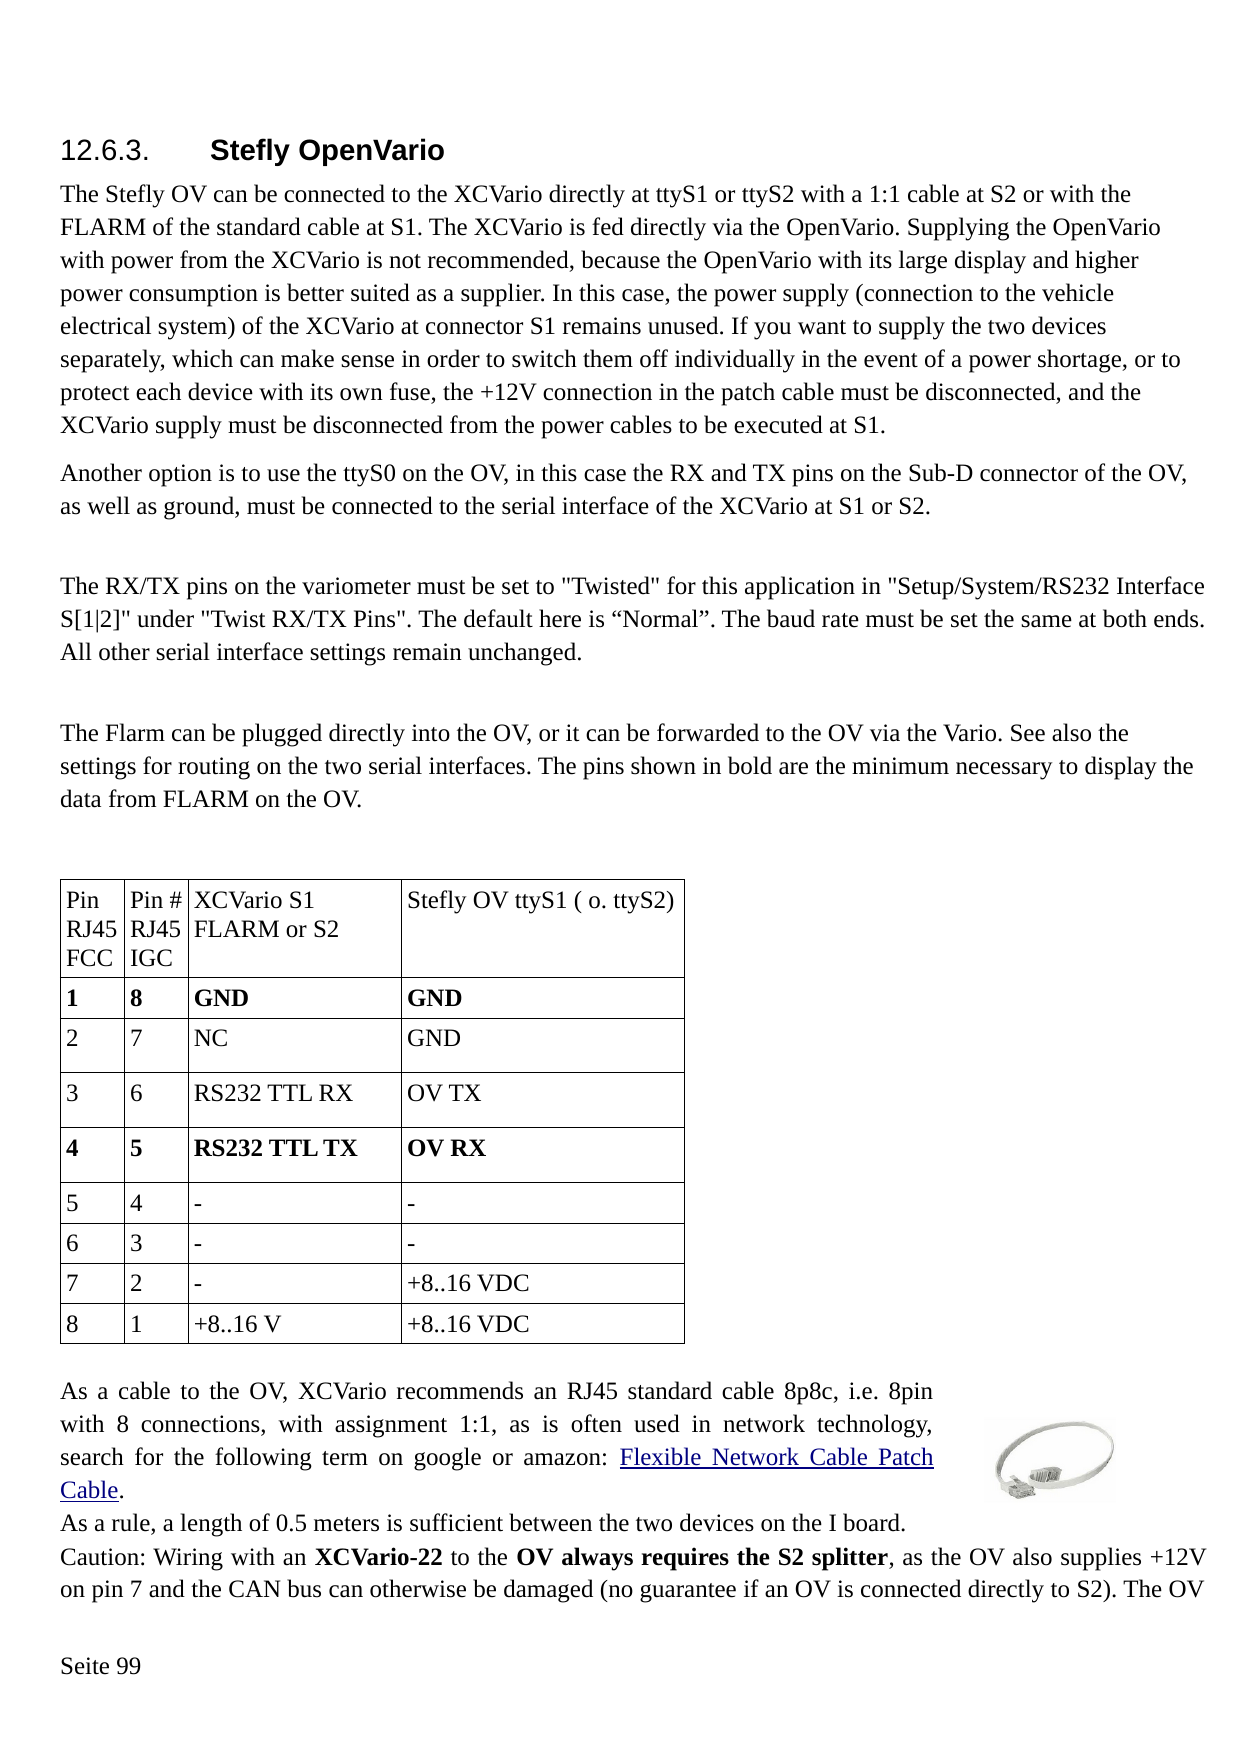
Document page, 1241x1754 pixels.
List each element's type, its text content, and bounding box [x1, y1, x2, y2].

table_cell 4 [125, 1183, 188, 1222]
table_cell GND [402, 1019, 684, 1072]
table_cell - [189, 1183, 401, 1222]
table_cell 5 [61, 1183, 124, 1222]
table_cell 4 [61, 1128, 124, 1182]
table_cell RS232 TTL TX [189, 1128, 401, 1182]
text As a cable to the OV, XCVario recommends an RJ45 standard cable 8p8c, i.e. 8pin with 8 connections, with assignment 1:1, as is often used in network technology, search for the following term on google or amazon: Flexible Network Cable Patch Cable. [60, 1376, 1207, 1539]
table_cell OV RX [402, 1128, 684, 1182]
table_cell 1 [125, 1304, 188, 1343]
text The Flarm can be plugged directly into the OV, or it can be forwarded to the OV via the Vario. See also the settings for routing on the two serial interfaces. The pins shown in bold are the minimum necessary to display the data from FLARM on the OV. [60, 685, 1207, 813]
table_cell 6 [61, 1224, 124, 1263]
table_cell NC [189, 1019, 401, 1072]
table_cell - [189, 1264, 401, 1303]
text Caution: Wiring with an XCVario-22 to the OV always requires the S2 splitter, as the OV also supplies +12V on pin 7 and the CAN bus can otherwise be damaged (no guarantee if an OV is connected directly to S2). The OV [60, 1542, 1207, 1603]
table_cell +8..16 VDC [402, 1304, 684, 1343]
table_cell 2 [125, 1264, 188, 1303]
table_cell 3 [61, 1073, 124, 1127]
table_cell - [189, 1224, 401, 1263]
picture [964, 1409, 1148, 1510]
table_header Pin # RJ45 IGC [125, 880, 188, 977]
text The Stefly OV can be connected to the XCVario directly at ttyS1 or ttyS2 with a 1:1 cable at S2 or with the FLARM of the standard cable at S1. The XCVario is fed directly via the OpenVario. Supplying the OpenVario with power from the XCVario is not recommended, because the OpenVario with its large display and higher power consumption is better suited as a supplier. In this case, the power supply (connection to the vehicle electrical system) of the XCVario at connector S1 remains unused. If you want to supply the two devices separately, which can make sense in order to switch them off individually in the event of a power shortage, or to protect each device with its own fuse, the +12V connection in the patch cable must be disconnected, and the XCVario supply must be disconnected from the power cables to be executed at S1. [60, 179, 1207, 439]
table_cell 2 [61, 1019, 124, 1072]
table_cell 5 [125, 1128, 188, 1182]
table_cell GND [189, 978, 401, 1017]
table_cell - [402, 1183, 684, 1222]
subtitle Stefly OpenVario [60, 133, 1207, 166]
table_cell +8..16 VDC [402, 1264, 684, 1303]
table_cell 3 [125, 1224, 188, 1263]
table_header Pin RJ45 FCC [61, 880, 124, 977]
text The RX/TX pins on the variometer must be set to "Twisted" for this application in "Setup/System/RS232 Interface S[1|2]" under "Twist RX/TX Pins". The default here is “Normal”. The baud rate must be set the same at both ends. All other serial interface settings remain unchanged. [60, 538, 1207, 666]
table_cell 7 [61, 1264, 124, 1303]
table_cell 8 [125, 978, 188, 1017]
table_cell 8 [61, 1304, 124, 1343]
table_cell GND [402, 978, 684, 1017]
table_cell - [402, 1224, 684, 1263]
table_cell 6 [125, 1073, 188, 1127]
table_header Stefly OV ttyS1 ( o. ttyS2) [402, 880, 684, 977]
table_cell +8..16 V [189, 1304, 401, 1343]
text Another option is to use the ttyS0 on the OV, in this case the RX and TX pins on the Sub-D connector of the OV, as well as ground, must be connected to the serial interface of the XCVario at S1 or S2. [60, 458, 1207, 519]
table_header XCVario S1 FLARM or S2 [189, 880, 401, 977]
table_cell 7 [125, 1019, 188, 1072]
table_cell OV TX [402, 1073, 684, 1127]
text As a rule, a length of 0.5 meters is sufficient between the two devices on the I board. [60, 1508, 934, 1537]
table_cell RS232 TTL RX [189, 1073, 401, 1127]
table_cell 1 [61, 978, 124, 1017]
